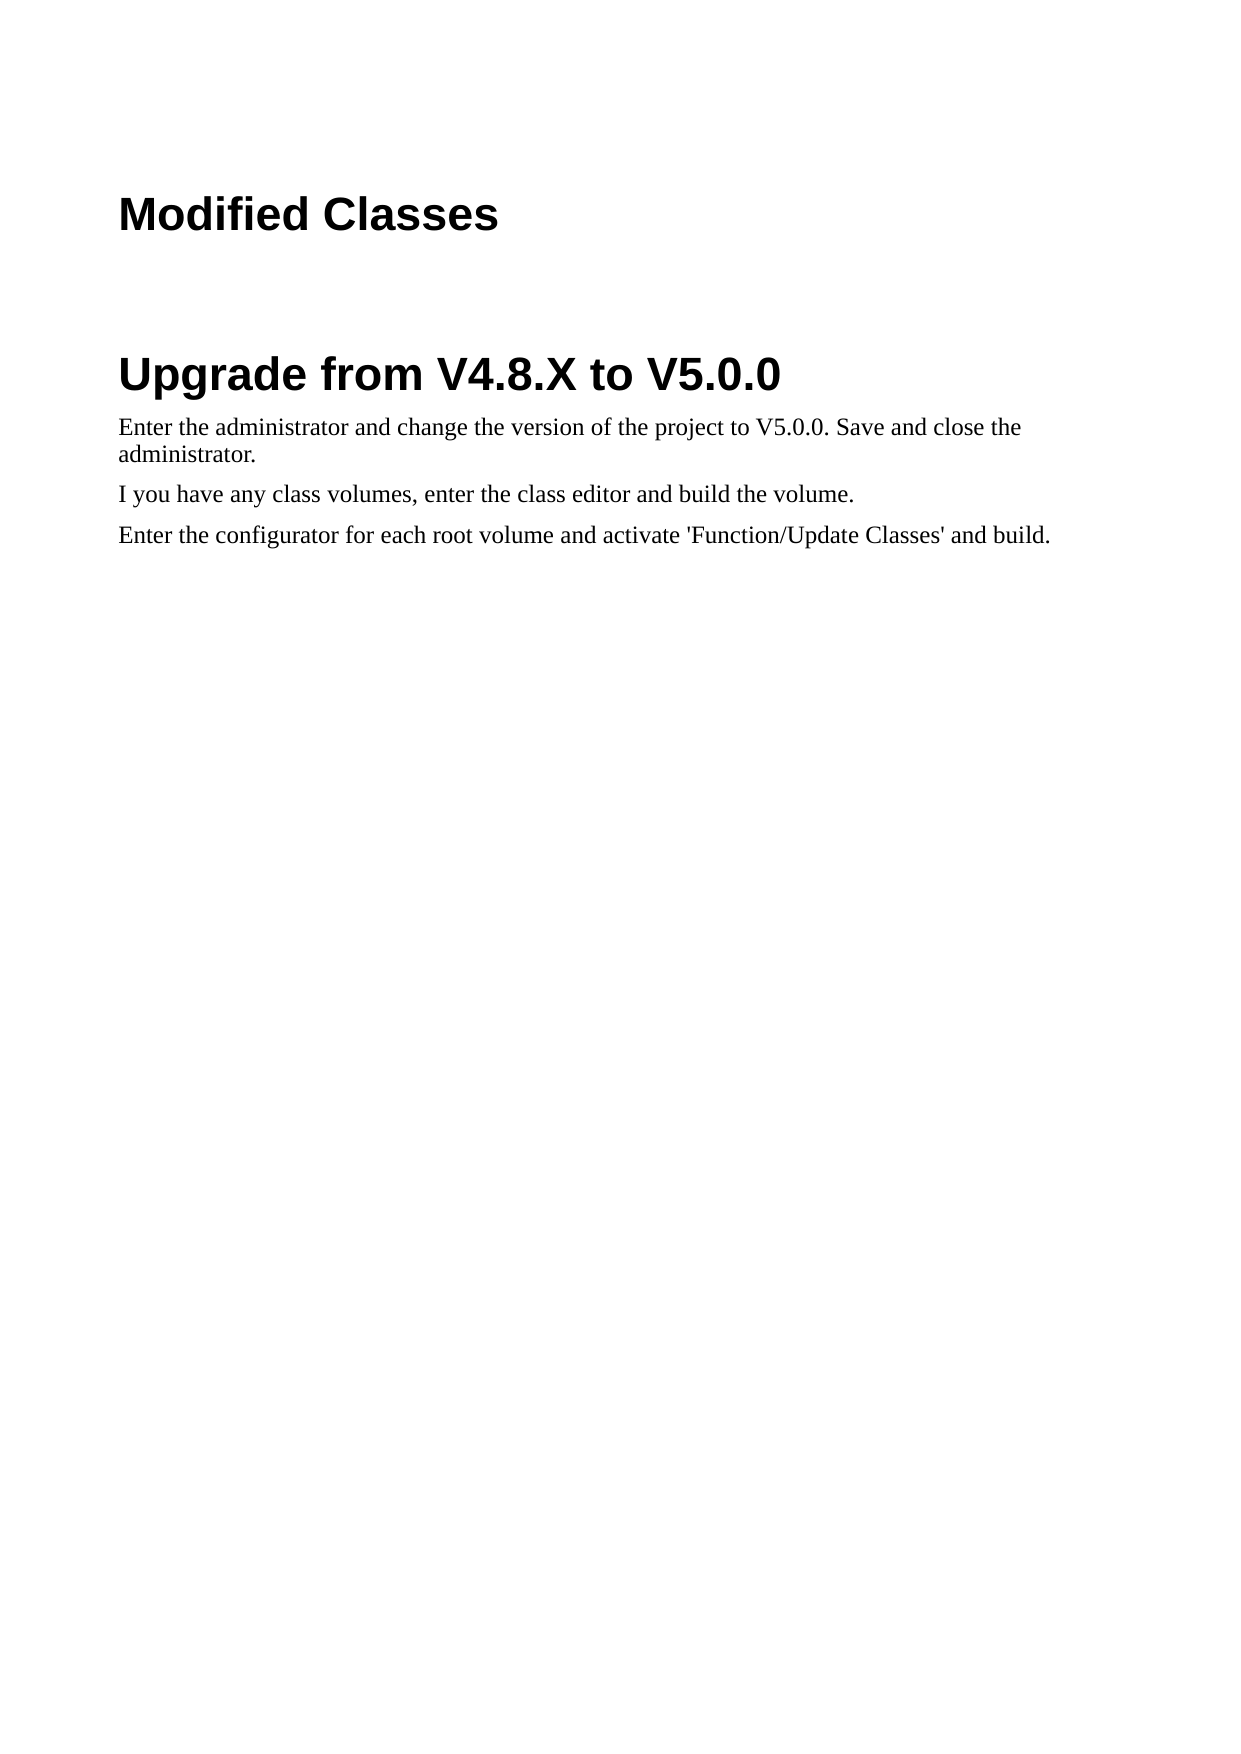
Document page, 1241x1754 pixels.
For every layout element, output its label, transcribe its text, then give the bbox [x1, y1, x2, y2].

text Enter the configurator for each root volume and activate 'Function/Update Classes' and build. [118, 521, 1122, 548]
text I you have any class volumes, enter the class editor and build the volume. [118, 481, 1122, 508]
subtitle Upgrade from V4.8.X to V5.0.0 [118, 348, 1122, 400]
subtitle Modified Classes [118, 188, 1122, 240]
text Enter the administrator and change the version of the project to V5.0.0. Save and close the administrator. [118, 413, 1122, 468]
